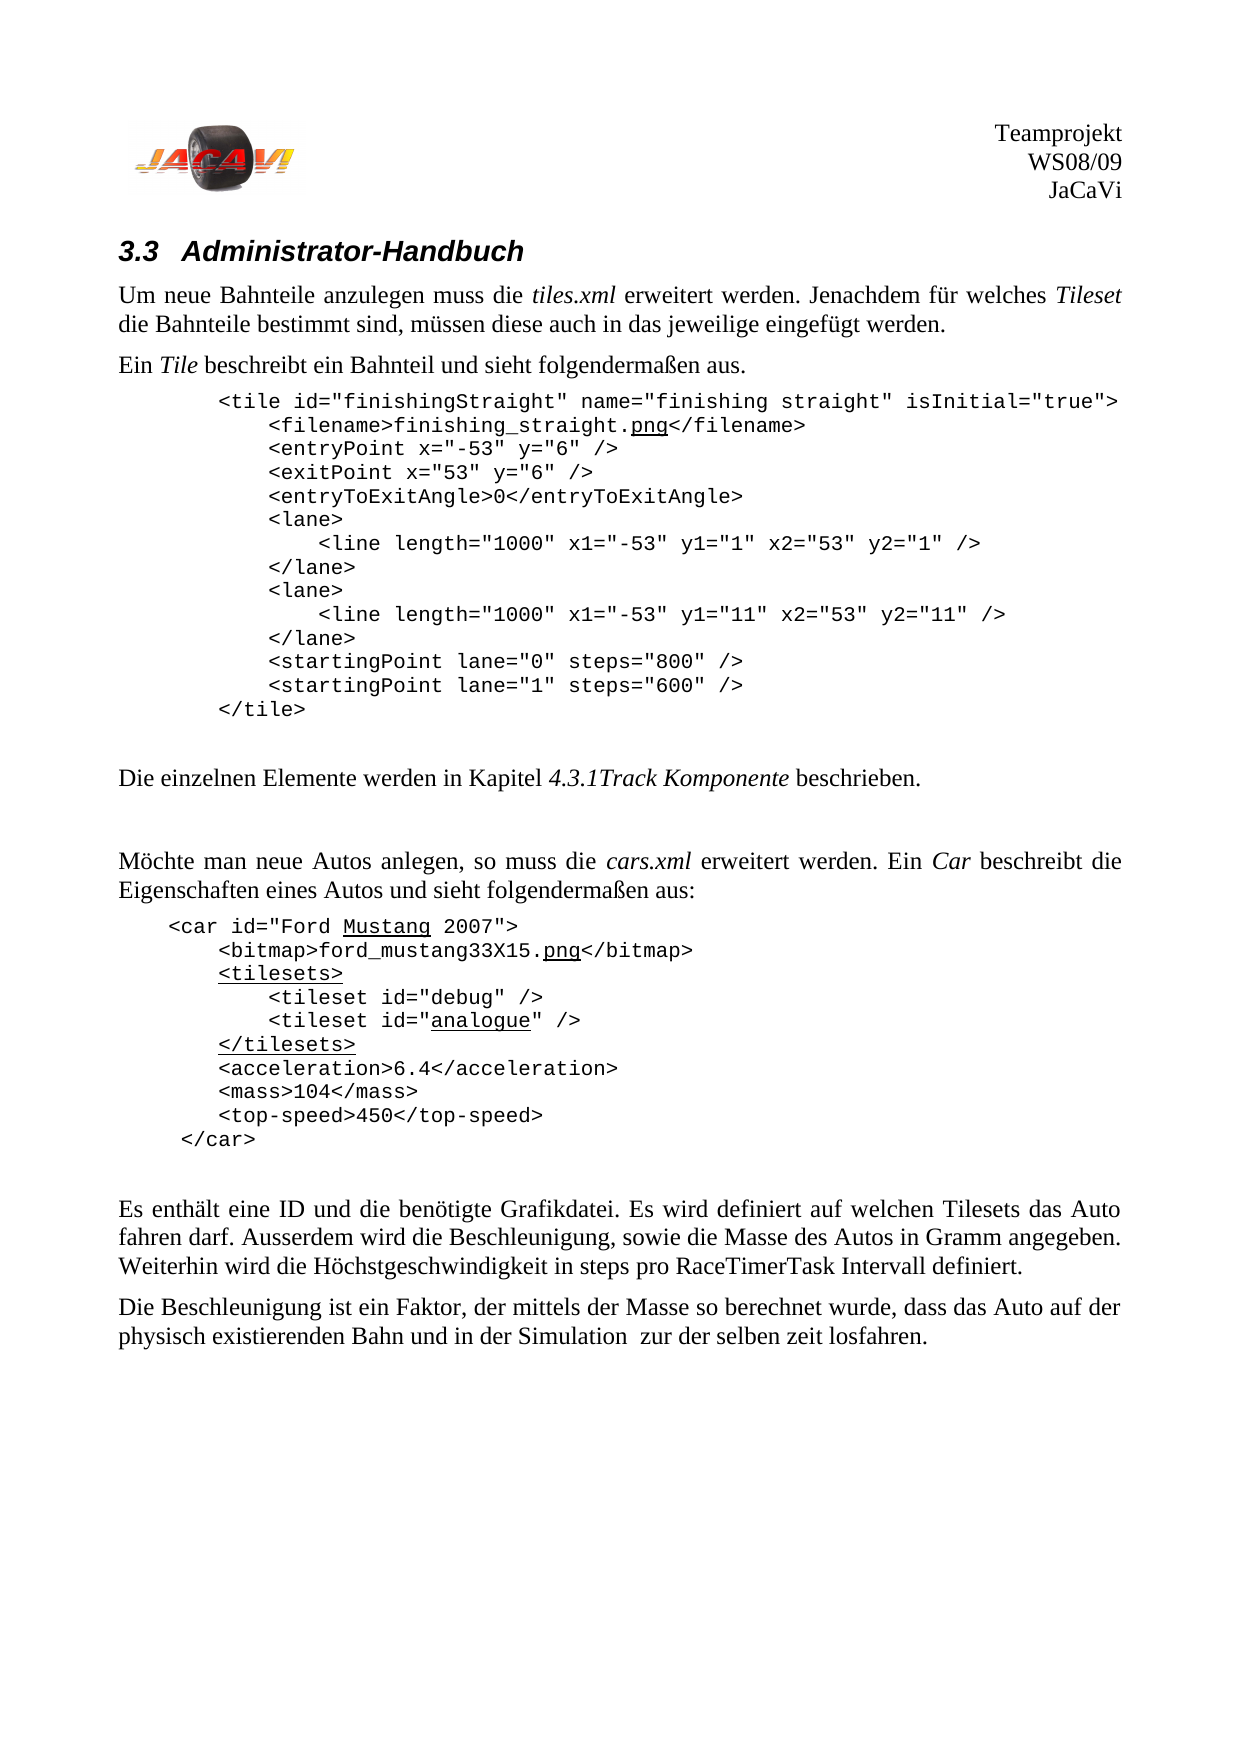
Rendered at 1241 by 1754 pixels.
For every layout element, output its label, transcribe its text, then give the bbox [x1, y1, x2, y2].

text <top-speed>450</top-speed> [118, 1105, 1122, 1129]
text <line length="1000" x1="-53" y1="1" x2="53" y2="1" /> [118, 533, 1122, 557]
text <line length="1000" x1="-53" y1="11" x2="53" y2="11" /> [118, 604, 1122, 628]
text <tile id="finishingStraight" name="finishing straight" isInitial="true"> [118, 391, 1122, 415]
text </car> [118, 1129, 1122, 1152]
text </lane> [118, 628, 1122, 651]
text Es enthält eine ID und die benötigte Grafikdatei. Es wird definiert auf welchen Tilesets das Auto fahren darf. Ausserdem wird die Beschleunigung, sowie die Masse des Autos in Gramm angegeben. Weiterhin wird die Höchstgeschwindigkeit in steps pro RaceTimerTask Intervall definiert. [118, 1194, 1122, 1280]
text </tile> [118, 698, 1122, 722]
text Möchte man neue Autos anlegen, so muss die cars.xml erweitert werden. Ein Car beschreibt die Eigenschaften eines Autos und sieht folgendermaßen aus: [118, 846, 1122, 903]
text </tilesets> [118, 1034, 1122, 1058]
text <filename>finishing_straight.png</filename> [118, 415, 1122, 438]
text <acceleration>6.4</acceleration> [118, 1058, 1122, 1081]
text <entryPoint x="-53" y="6" /> [118, 438, 1122, 462]
text </lane> [118, 557, 1122, 580]
text <lane> [118, 509, 1122, 533]
text Um neue Bahnteile anzulegen muss die tiles.xml erweitert werden. Jenachdem für welches Tileset die Bahnteile bestimmt sind, müssen diese auch in das jeweilige eingefügt werden. [118, 280, 1122, 337]
text <car id="Ford Mustang 2007"> [118, 916, 1122, 939]
text <exitPoint x="53" y="6" /> [118, 462, 1122, 486]
text <startingPoint lane="1" steps="600" /> [118, 675, 1122, 698]
subtitle Administrator-Handbuch [118, 234, 1122, 267]
picture [128, 120, 307, 195]
text Die Beschleunigung ist ein Faktor, der mittels der Masse so berechnet wurde, dass das Auto auf der physisch existierenden Bahn und in der Simulation zur der selben zeit losfahren. [118, 1292, 1122, 1350]
text <lane> [118, 580, 1122, 604]
text <startingPoint lane="0" steps="800" /> [118, 651, 1122, 675]
text <tileset id="analogue" /> [118, 1011, 1122, 1034]
text <tilesets> [118, 963, 1122, 987]
text <mass>104</mass> [118, 1081, 1122, 1105]
text Ein Tile beschreibt ein Bahnteil und sieht folgendermaßen aus. [118, 350, 1122, 379]
text Die einzelnen Elemente werden in Kapitel 4.3.1Track Komponente beschrieben. [118, 763, 1122, 792]
text <bitmap>ford_mustang33X15.png</bitmap> [118, 939, 1122, 963]
text <entryToExitAngle>0</entryToExitAngle> [118, 486, 1122, 509]
text <tileset id="debug" /> [118, 987, 1122, 1011]
